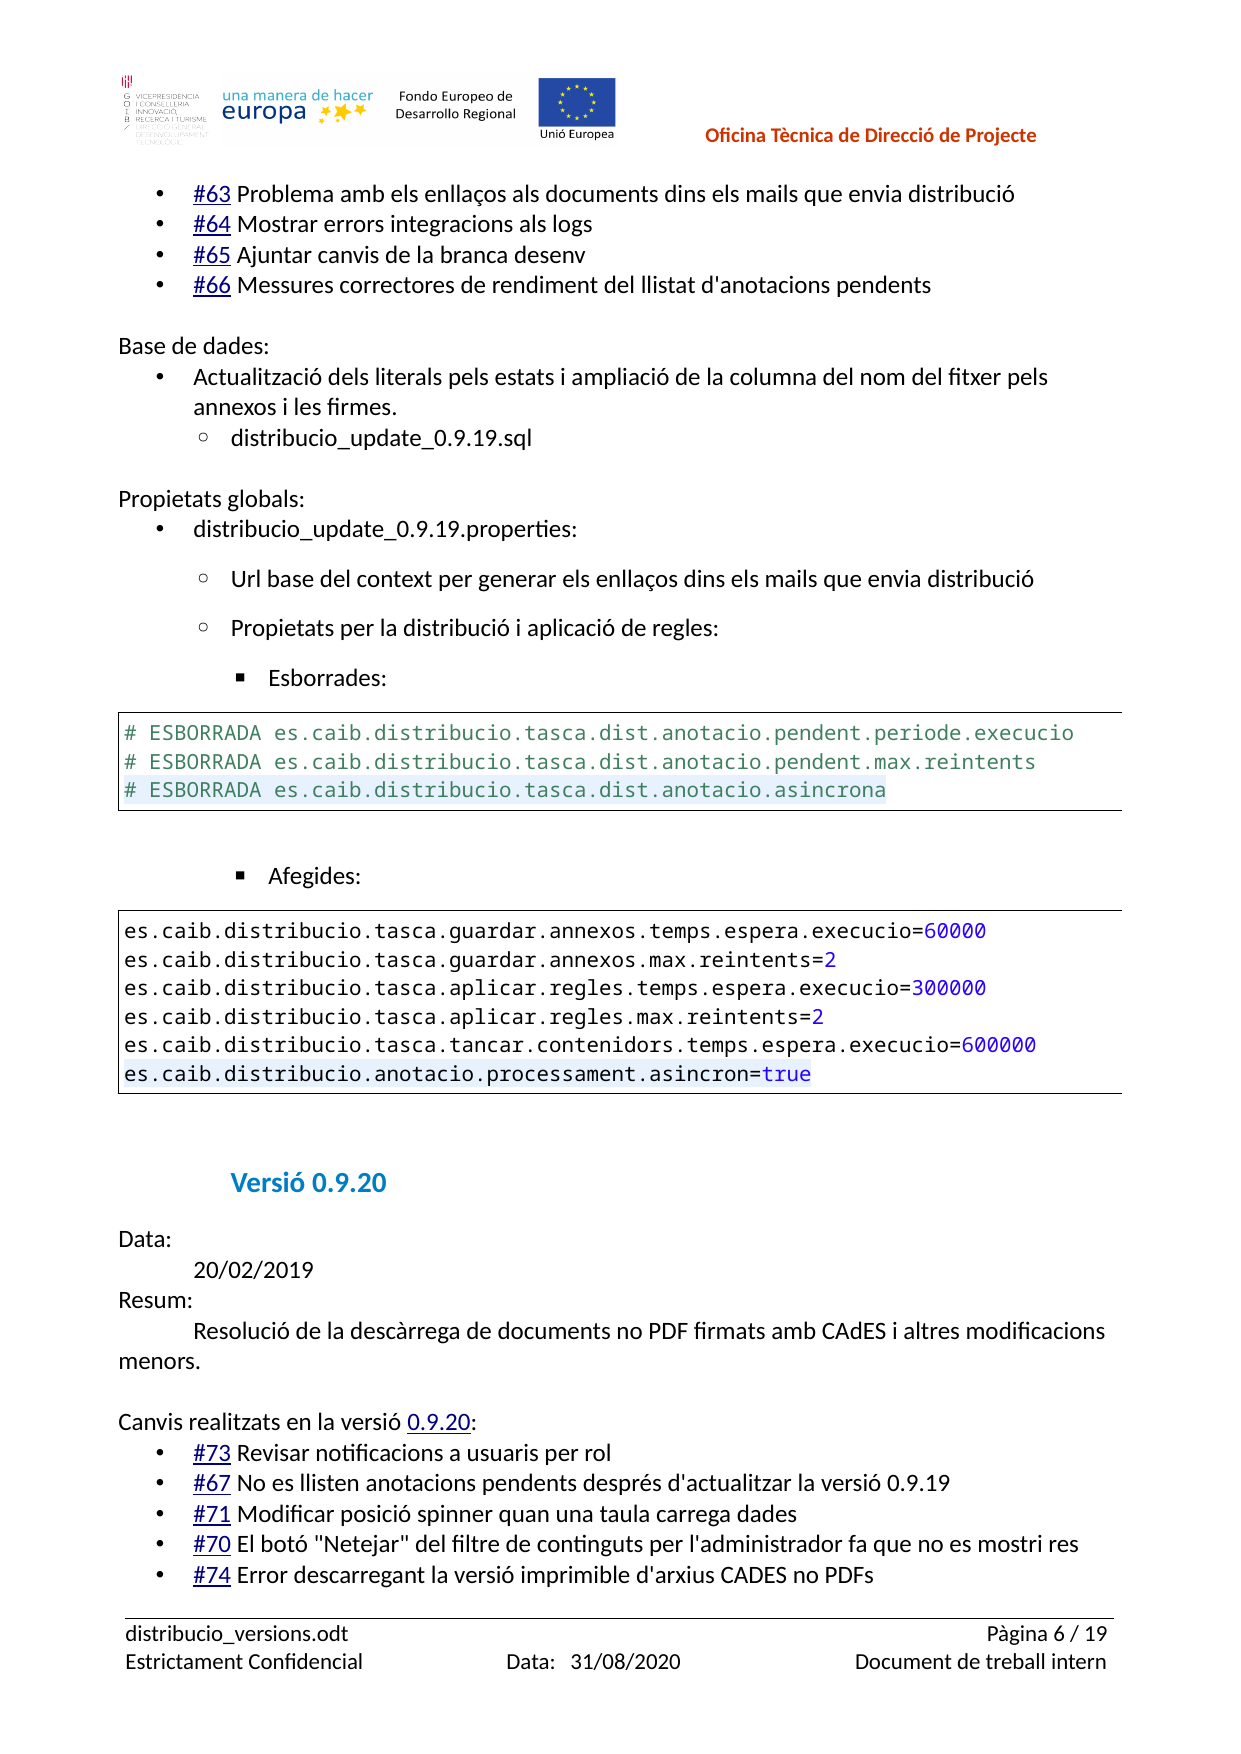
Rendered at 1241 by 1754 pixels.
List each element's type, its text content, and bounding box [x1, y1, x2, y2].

text Resolució de la descàrrega de documents no PDF firmats amb CAdES i altres modificacions menors. [118, 1315, 1122, 1376]
table_header es.caib.distribucio.tasca.guardar.annexos.temps.espera.execucio=60000 es.caib.distribucio.tasca.guardar.annexos.max.reintents=2 es.caib.distribucio.tasca.aplicar.regles.temps.espera.execucio=300000 es.caib.distribucio.tasca.aplicar.regles.max.reintents=2 es.caib.distribucio.tasca.tancar.contenidors.temps.espera.execucio=600000 es.caib.distribucio.anotacio.processament.asincron=true [119, 911, 1122, 1093]
list Propietats per la distribució i aplicació de regles: [193, 613, 1122, 643]
list #74 Error descarregant la versió imprimible d'arxius CADES no PDFs [156, 1559, 1122, 1590]
list Afegides: [231, 860, 1122, 891]
text 20/02/2019 [118, 1254, 1122, 1284]
picture [219, 73, 621, 147]
list #70 El botó "Netejar" del filtre de continguts per l'administrador fa que no es mostri res [156, 1529, 1122, 1559]
list #66 Messures correctores de rendiment del llistat d'anotacions pendents [156, 269, 1122, 300]
list distribucio_update_0.9.19.sql [193, 422, 1122, 452]
list #65 Ajuntar canvis de la branca desenv [156, 239, 1122, 269]
text Resum: [118, 1284, 1122, 1315]
list distribucio_update_0.9.19.properties: [156, 513, 1122, 544]
list #64 Mostrar errors integracions als logs [156, 208, 1122, 239]
text Base de dades: [118, 330, 1122, 361]
list #71 Modificar posició spinner quan una taula carrega dades [156, 1498, 1122, 1529]
list Actualització dels literals pels estats i ampliació de la columna del nom del fitxer pels annexos i les firmes. [156, 361, 1122, 422]
text Propietats globals: [118, 483, 1122, 513]
list Esborrades: [231, 662, 1122, 693]
text Canvis realitzats en la versió 0.9.20: [118, 1407, 1122, 1437]
list #67 No es llisten anotacions pendents després d'actualitzar la versió 0.9.19 [156, 1468, 1122, 1498]
list #73 Revisar notificacions a usuaris per rol [156, 1437, 1122, 1468]
table_header # ESBORRADA es.caib.distribucio.tasca.dist.anotacio.pendent.periode.execucio # ESBORRADA es.caib.distribucio.tasca.dist.anotacio.pendent.max.reintents # ESBORRADA es.caib.distribucio.tasca.dist.anotacio.asincrona [119, 713, 1122, 809]
picture [118, 73, 213, 147]
text Data: [118, 1223, 1122, 1254]
list Url base del context per generar els enllaços dins els mails que envia distribució [193, 563, 1122, 593]
subtitle Versió 0.9.20 [153, 1164, 1122, 1200]
list #63 Problema amb els enllaços als documents dins els mails que envia distribució [156, 178, 1122, 208]
